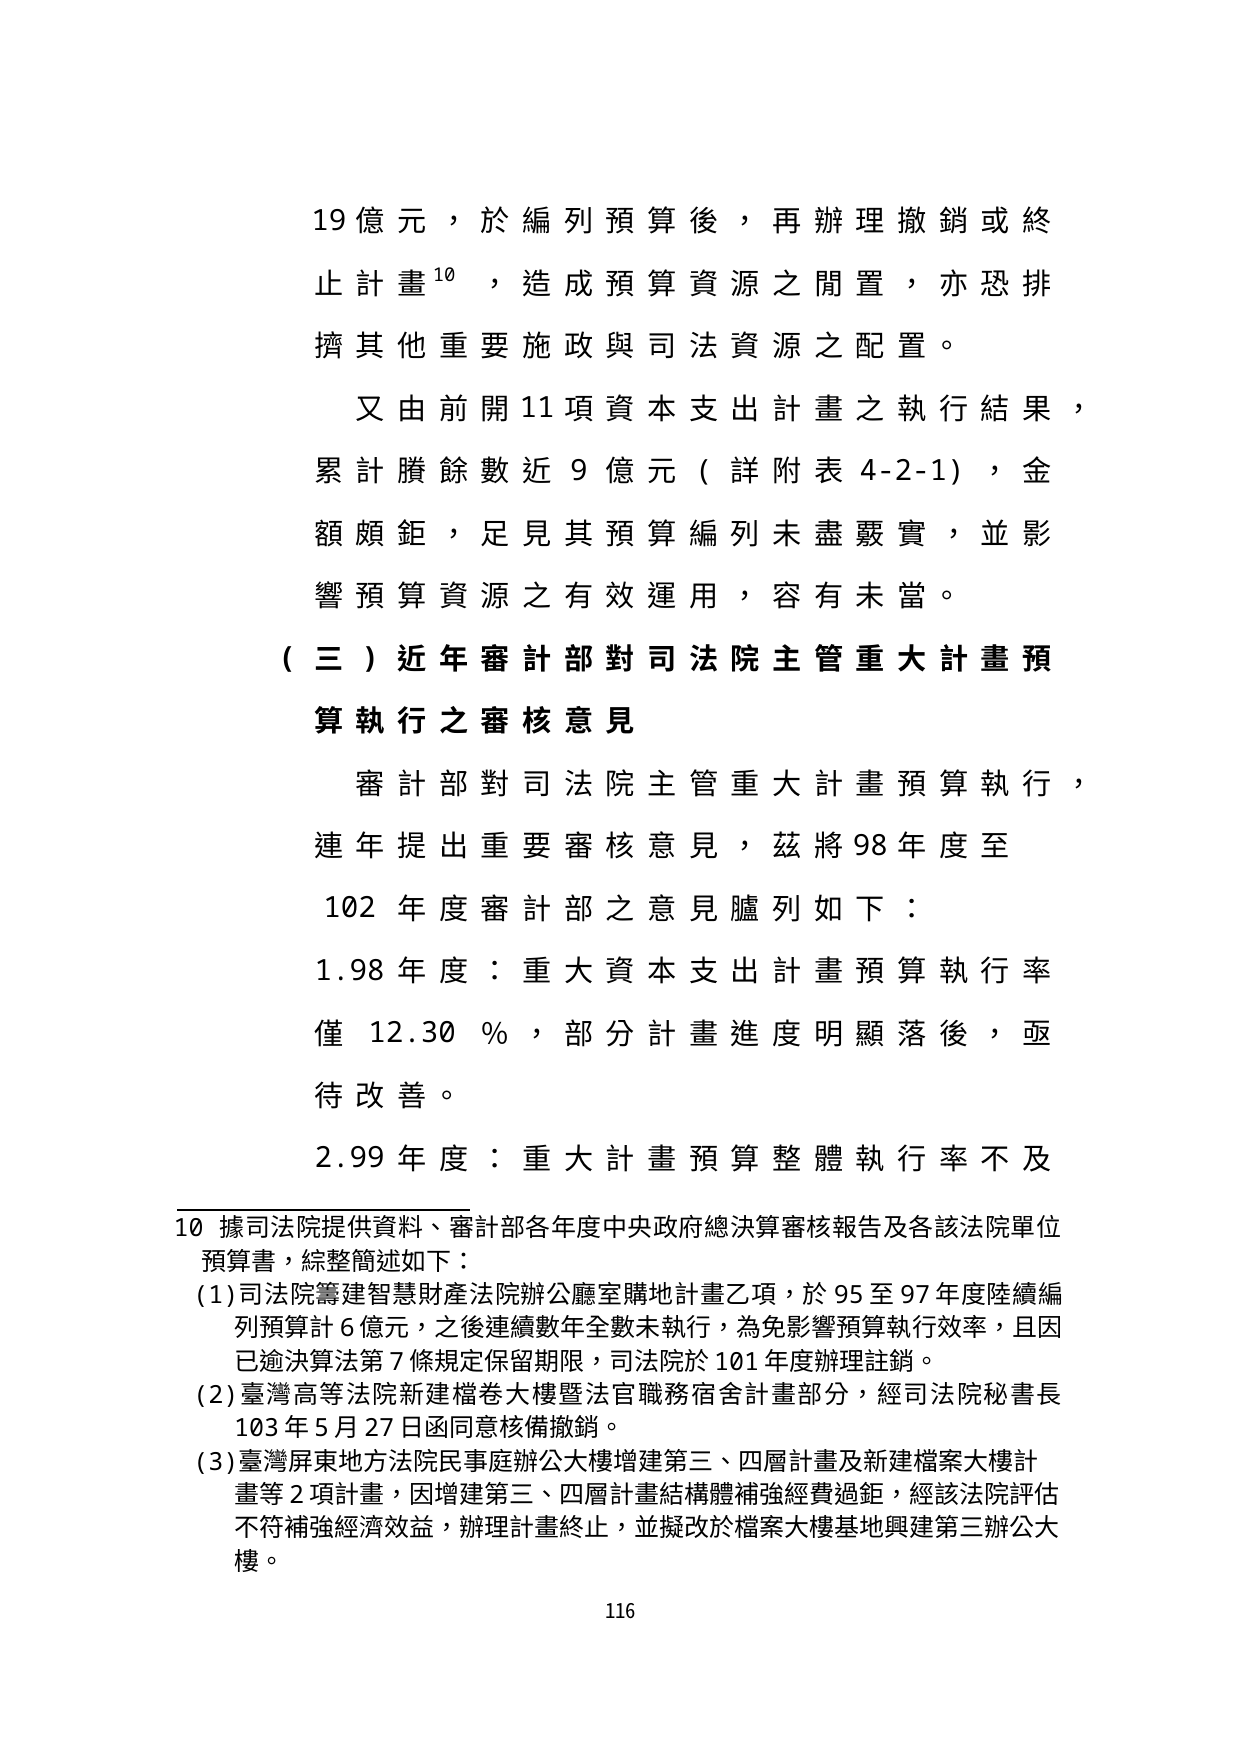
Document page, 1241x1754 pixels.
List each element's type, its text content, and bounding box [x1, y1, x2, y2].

text 又由前開11項資本支出計畫之執行結果，累計賸餘數近9億元(詳附表4-2-1)，金額頗鉅，足見其預算編列未盡覈實，並影響預算資源之有效運用，容有未當。 [271, 365, 1058, 615]
text 審計部對司法院主管重大計畫預算執行，連年提出重要審核意見，茲將98年度至102年度審計部之意見臚列如下： [271, 740, 1058, 927]
text 19億元，於編列預算後，再辦理撤銷或終止計畫，造成預算資源之閒置，亦恐排擠其他重要施政與司法資源之配置。 [271, 177, 1058, 365]
text (2)臺灣高等法院新建檔卷大樓暨法官職務宿舍計畫部分，經司法院秘書長103年5月27日函同意核備撤銷。 [193, 1377, 1063, 1443]
text (3)臺灣屏東地方法院民事庭辦公大樓增建第三、四層計畫及新建檔案大樓計畫等2項計畫，因增建第三、四層計畫結構體補強經費過鉅，經該法院評估不符補強經濟效益，辦理計畫終止，並擬改於檔案大樓基地興建第三辦公大樓。 [193, 1443, 1063, 1577]
text 2.99年度：重大計畫預算整體執行率不及 [271, 1115, 1058, 1177]
text 1.98年度：重大資本支出計畫預算執行率僅12.30％，部分計畫進度明顯落後，亟待改善。 [271, 927, 1058, 1115]
text 據司法院提供資料、審計部各年度中央政府總決算審核報告及各該法院單位預算書，綜整簡述如下： [173, 1210, 1063, 1277]
text (1)司法院籌建智慧財產法院辦公廳室購地計畫乙項，於95至97年度陸續編列預算計6億元，之後連續數年全數未執行，為免影響預算執行效率，且因已逾決算法第7條規定保留期限，司法院於101年度辦理註銷。 [193, 1277, 1063, 1377]
text (三)近年審計部對司法院主管重大計畫預算執行之審核意見 [242, 615, 1058, 740]
